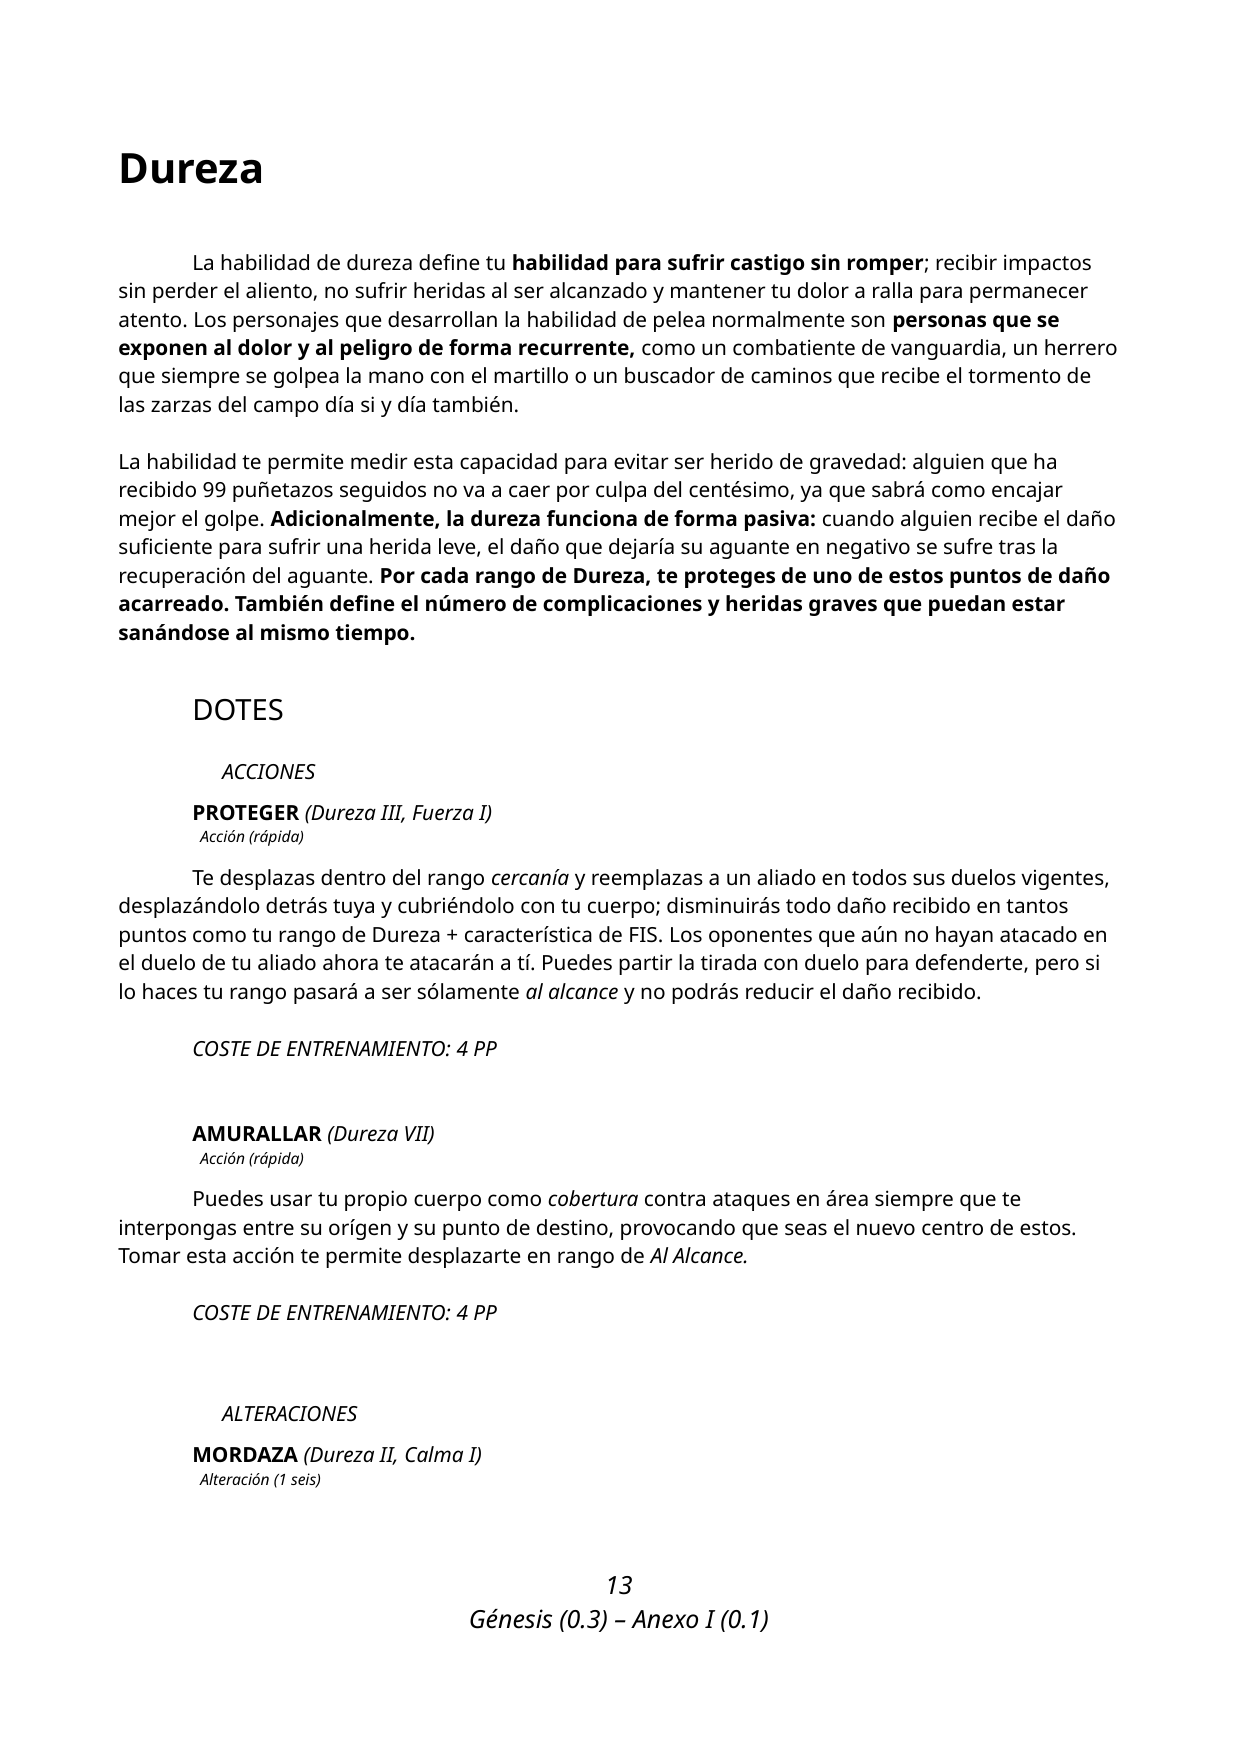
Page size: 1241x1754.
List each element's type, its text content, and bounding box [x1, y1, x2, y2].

text AMURALLAR (Dureza VII) [192, 1119, 1122, 1147]
text Te desplazas dentro del rango cercanía y reemplazas a un aliado en todos sus duelos vigentes, desplazándolo detrás tuya y cubriéndolo con tu cuerpo; disminuirás todo daño recibido en tantos puntos como tu rango de Dureza + característica de FIS. Los oponentes que aún no hayan atacado en el duelo de tu aliado ahora te atacarán a tí. Puedes partir la tirada con duelo para defenderte, pero si lo haces tu rango pasará a ser sólamente al alcance y no podrás reducir el daño recibido. [118, 863, 1122, 1005]
subtitle ALTERACIONES [118, 1396, 1122, 1427]
text MORDAZA (Dureza II, Calma I) [192, 1440, 1122, 1468]
text COSTE DE ENTRENAMIENTO: 4 PP [118, 1298, 1122, 1327]
text Puedes usar tu propio cuerpo como cobertura contra ataques en área siempre que te interpongas entre su orígen y su punto de destino, provocando que seas el nuevo centro de estos. Tomar esta acción te permite desplazarte en rango de Al Alcance. [118, 1184, 1122, 1270]
subtitle DOTES [118, 689, 1122, 729]
subtitle ACCIONES [118, 754, 1122, 785]
text COSTE DE ENTRENAMIENTO: 4 PP [118, 1034, 1122, 1062]
text Alteración (1 seis) [192, 1468, 1122, 1505]
text Acción (rápida) [192, 826, 1122, 863]
text La habilidad de dureza define tu habilidad para sufrir castigo sin romper; recibir impactos sin perder el aliento, no sufrir heridas al ser alcanzado y mantener tu dolor a ralla para permanecer atento. Los personajes que desarrollan la habilidad de pelea normalmente son personas que se exponen al dolor y al peligro de forma recurrente, como un combatiente de vanguardia, un herrero que siempre se golpea la mano con el martillo o un buscador de caminos que recibe el tormento de las zarzas del campo día si y día también. [118, 248, 1122, 418]
text PROTEGER (Dureza III, Fuerza I) [192, 798, 1122, 826]
text La habilidad te permite medir esta capacidad para evitar ser herido de gravedad: alguien que ha recibido 99 puñetazos seguidos no va a caer por culpa del centésimo, ya que sabrá como encajar mejor el golpe. Adicionalmente, la dureza funciona de forma pasiva: cuando alguien recibe el daño suficiente para sufrir una herida leve, el daño que dejaría su aguante en negativo se sufre tras la recuperación del aguante. Por cada rango de Dureza, te proteges de uno de estos puntos de daño acarreado. También define el número de complicaciones y heridas graves que puedan estar sanándose al mismo tiempo. [118, 447, 1122, 646]
text Acción (rápida) [192, 1147, 1122, 1184]
subtitle Dureza [118, 139, 1122, 196]
